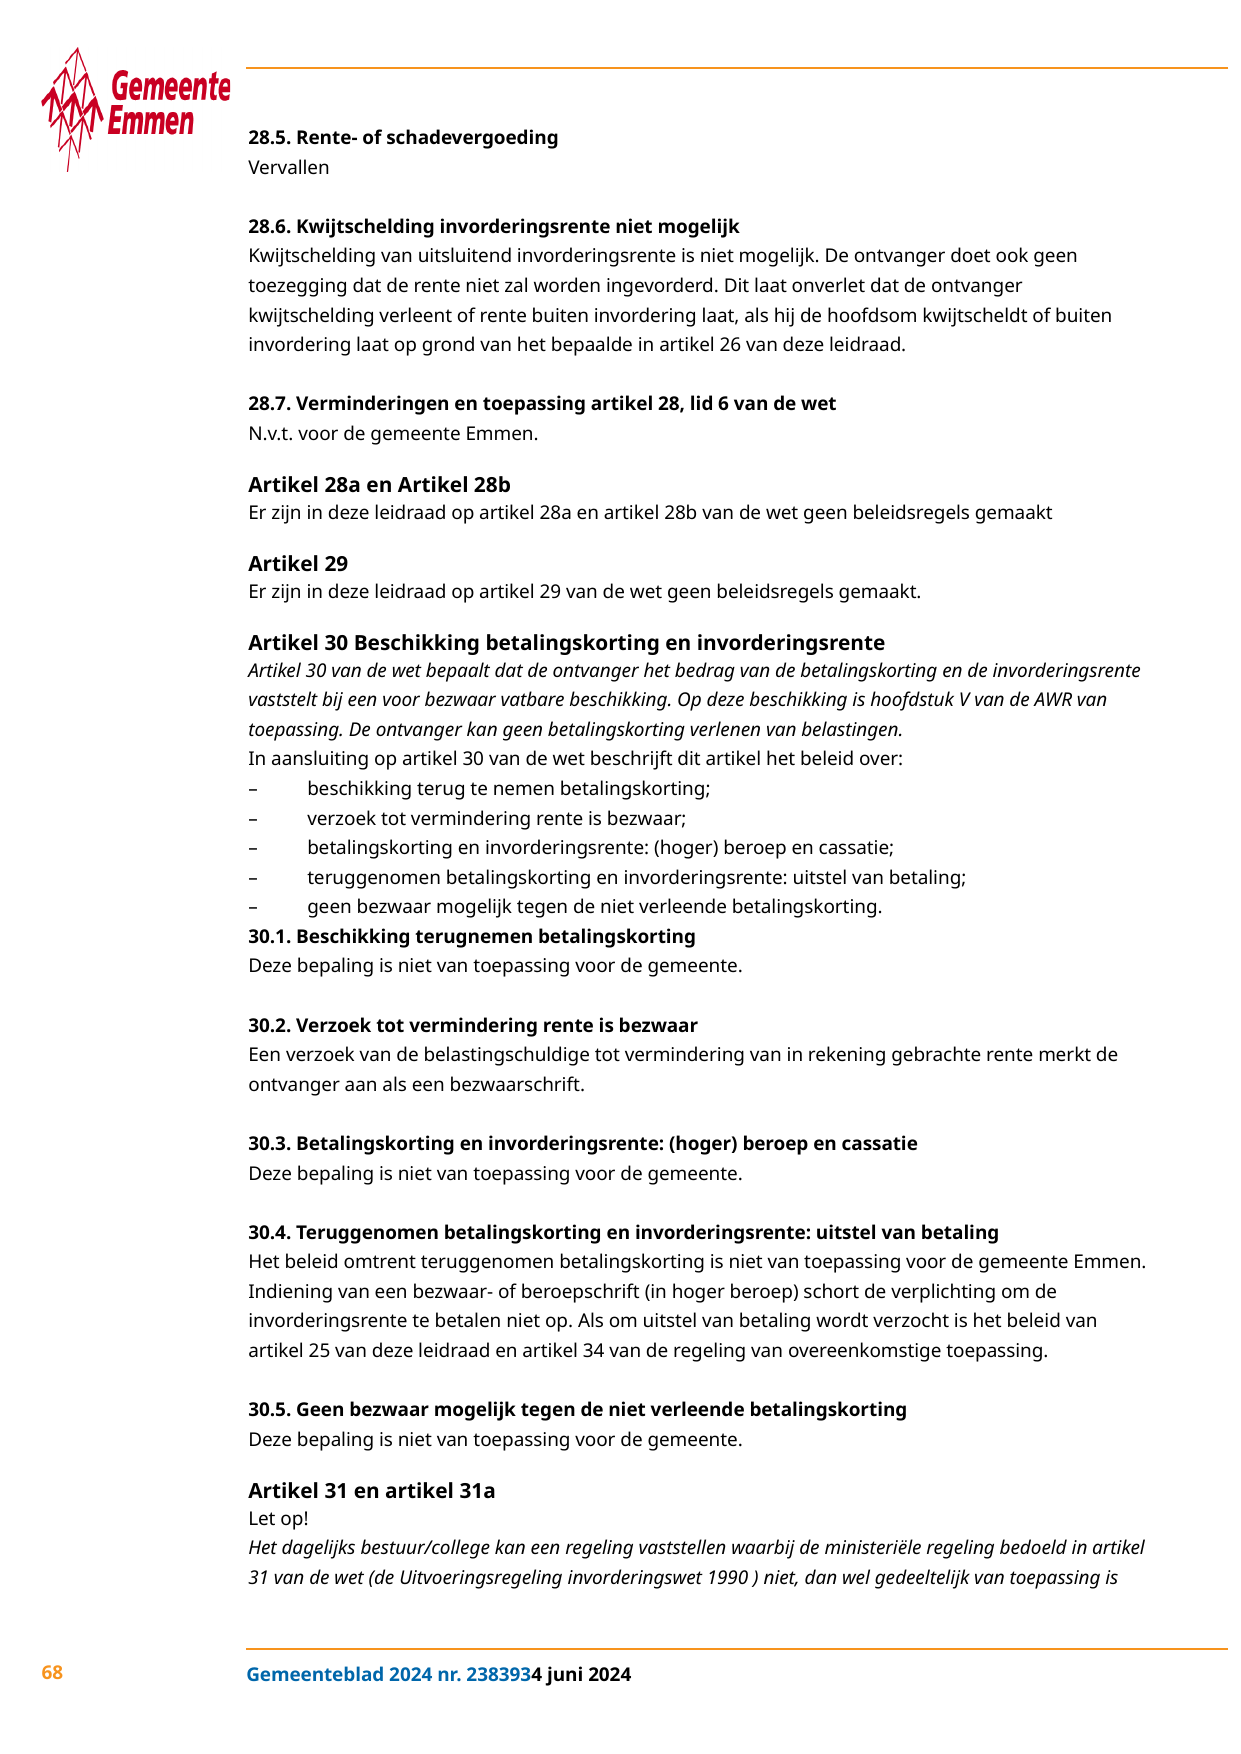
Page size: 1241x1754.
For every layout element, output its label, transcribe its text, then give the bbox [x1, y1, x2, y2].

text 30.5. Geen bezwaar mogelijk tegen de niet verleende betalingskorting [248, 1396, 1152, 1422]
text 30.3. Betalingskorting en invorderingsrente: (hoger) beroep en cassatie [248, 1130, 1152, 1156]
list betalingskorting en invorderingsrente: (hoger) beroep en cassatie; [248, 834, 1152, 860]
text Artikel 30 Beschikking betalingskorting en invorderingsrente [248, 628, 1152, 657]
text Vervallen [248, 154, 1152, 180]
text Artikel 30 van de wet bepaalt dat de ontvanger het bedrag van de betalingskorting en de invorderingsrente vaststelt bij een voor bezwaar vatbare beschikking. Op deze beschikking is hoofdstuk V van de AWR van toepassing. De ontvanger kan geen betalingskorting verlenen van belastingen. [248, 657, 1152, 742]
text Indiening van een bezwaar- of beroepschrift (in hoger beroep) schort de verplichting om de invorderingsrente te betalen niet op. Als om uitstel van betaling wordt verzocht is het beleid van artikel 25 van deze leidraad en artikel 34 van de regeling van overeenkomstige toepassing. [248, 1278, 1152, 1363]
text Er zijn in deze leidraad op artikel 29 van de wet geen beleidsregels gemaakt. [248, 578, 1152, 604]
text Deze bepaling is niet van toepassing voor de gemeente. [248, 1426, 1152, 1452]
text 28.7. Verminderingen en toepassing artikel 28, lid 6 van de wet [248, 391, 1152, 416]
text Artikel 29 [248, 549, 1152, 578]
text Let op! [248, 1505, 1152, 1531]
text N.v.t. voor de gemeente Emmen. [248, 420, 1152, 446]
text Deze bepaling is niet van toepassing voor de gemeente. [248, 1160, 1152, 1185]
text 28.5. Rente- of schadevergoeding [248, 124, 1152, 150]
list geen bezwaar mogelijk tegen de niet verleende betalingskorting. [248, 893, 1152, 919]
text 30.4. Teruggenomen betalingskorting en invorderingsrente: uitstel van betaling [248, 1219, 1152, 1244]
text In aansluiting op artikel 30 van de wet beschrijft dit artikel het beleid over: [248, 746, 1152, 771]
list verzoek tot vermindering rente is bezwaar; [248, 805, 1152, 830]
text Artikel 31 en artikel 31a [248, 1476, 1152, 1505]
text 30.2. Verzoek tot vermindering rente is bezwaar [248, 1012, 1152, 1037]
text Het dagelijks bestuur/college kan een regeling vaststellen waarbij de ministeriële regeling bedoeld in artikel 31 van de wet (de Uitvoeringsregeling invorderingswet 1990 ) niet, dan wel gedeeltelijk van toepassing is [248, 1534, 1152, 1590]
text Deze bepaling is niet van toepassing voor de gemeente. [248, 953, 1152, 978]
text 30.1. Beschikking terugnemen betalingskorting [248, 923, 1152, 949]
text Artikel 28a en Artikel 28b [248, 471, 1152, 499]
text Een verzoek van de belastingschuldige tot vermindering van in rekening gebrachte rente merkt de ontvanger aan als een bezwaarschrift. [248, 1041, 1152, 1097]
text Er zijn in deze leidraad op artikel 28a en artikel 28b van de wet geen beleidsregels gemaakt [248, 499, 1152, 525]
list beschikking terug te nemen betalingskorting; [248, 775, 1152, 801]
text 28.6. Kwijtschelding invorderingsrente niet mogelijk [248, 213, 1152, 239]
list teruggenomen betalingskorting en invorderingsrente: uitstel van betaling; [248, 864, 1152, 889]
text Kwijtschelding van uitsluitend invorderingsrente is niet mogelijk. De ontvanger doet ook geen toezegging dat de rente niet zal worden ingevorderd. Dit laat onverlet dat de ontvanger kwijtschelding verleent of rente buiten invordering laat, als hij de hoofdsom kwijtscheldt of buiten invordering laat op grond van het bepaalde in artikel 26 van deze leidraad. [248, 243, 1152, 357]
picture [41, 47, 231, 172]
text Het beleid omtrent teruggenomen betalingskorting is niet van toepassing voor de gemeente Emmen. [248, 1248, 1152, 1274]
